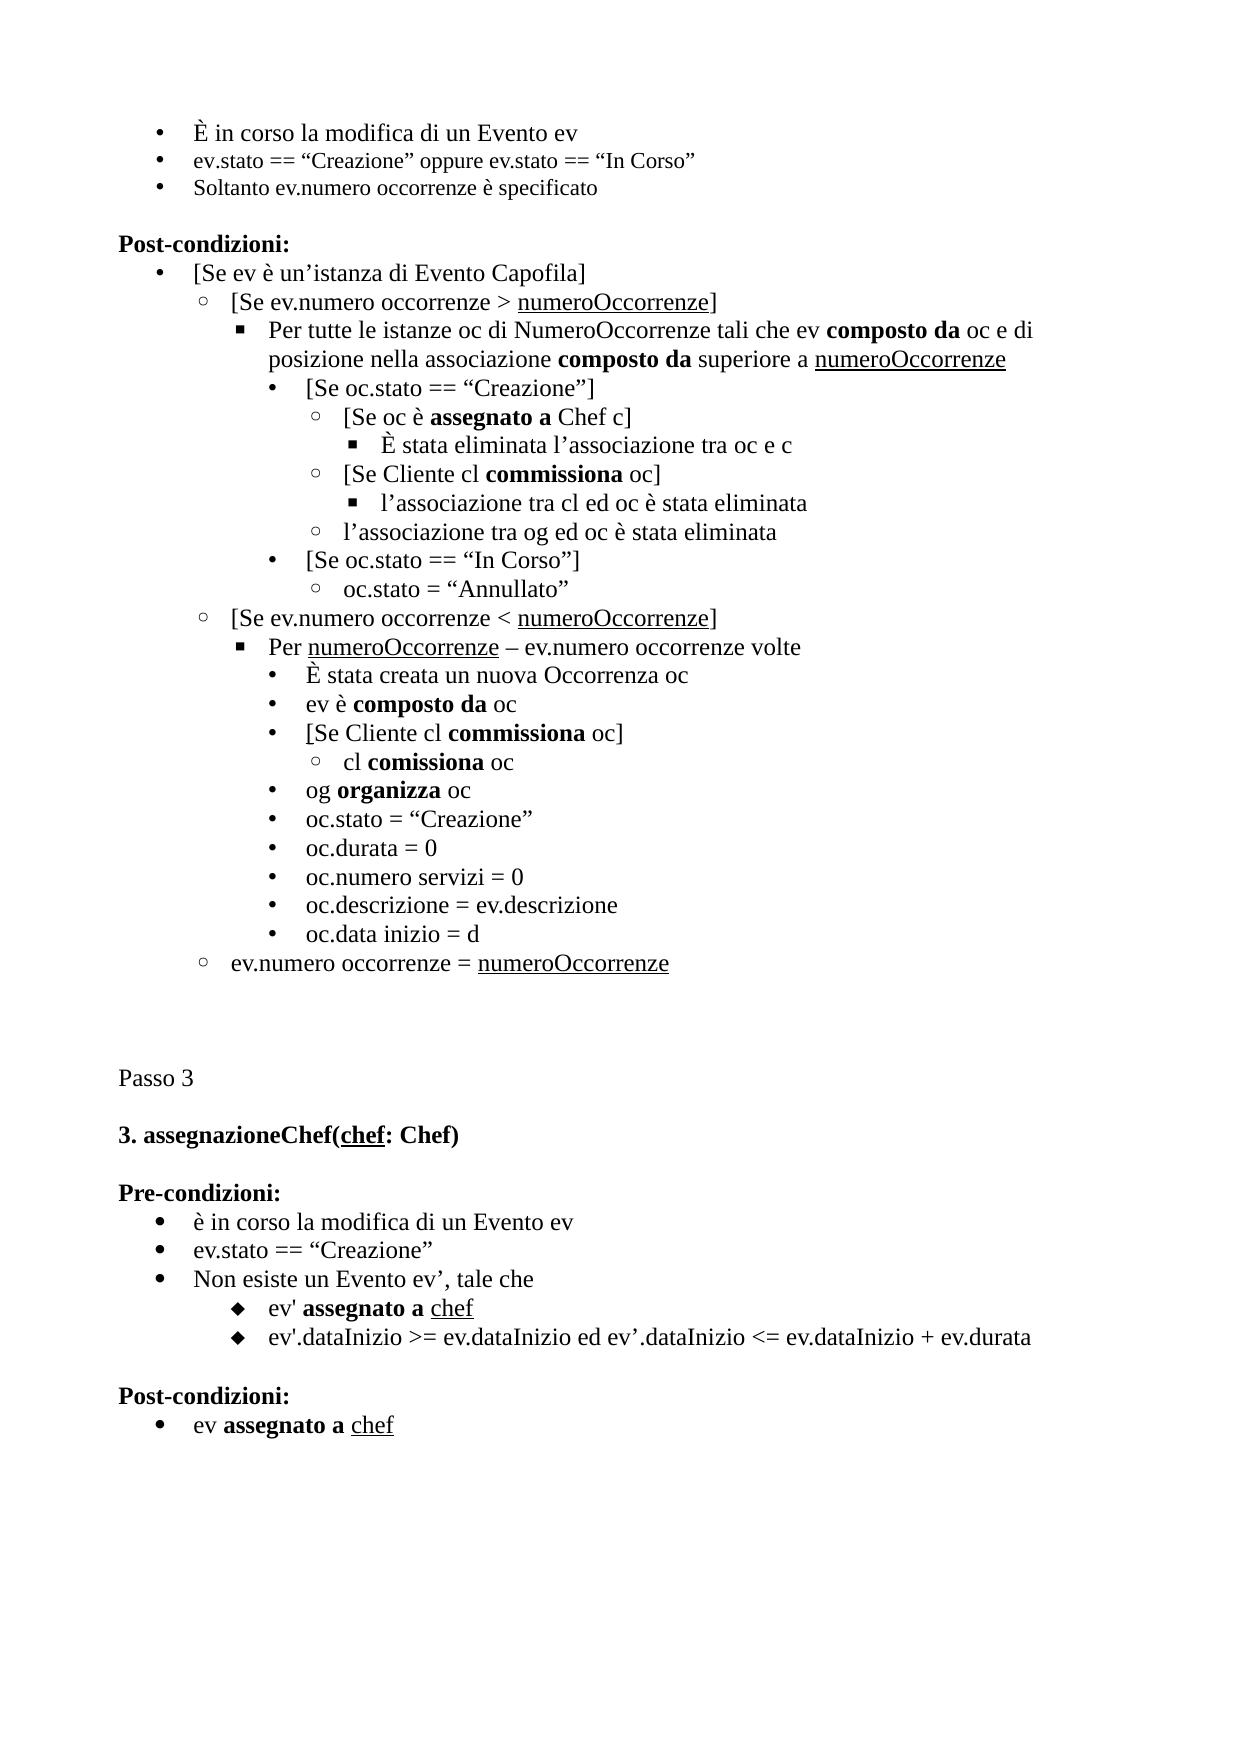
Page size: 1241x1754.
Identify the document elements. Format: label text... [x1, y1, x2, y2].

list oc.durata = 0 [268, 833, 1122, 862]
list oc.stato = “Annullato” [306, 574, 1122, 603]
list oc.stato = “Creazione” [268, 804, 1122, 833]
list l’associazione tra og ed oc è stata eliminata [306, 517, 1122, 545]
text Pre-condizioni: [118, 1178, 1122, 1207]
list oc.data inizio = d [268, 919, 1122, 948]
list og organizza oc [268, 775, 1122, 804]
list [Se oc è assegnato a Chef c] [306, 402, 1122, 430]
list ev.stato == “Creazione” oppure ev.stato == “In Corso” [156, 147, 1122, 174]
list [Se Cliente cl commissiona oc] [306, 459, 1122, 488]
list ev.numero occorrenze = numeroOccorrenze [193, 948, 1122, 977]
text Post-condizioni: [118, 1381, 1122, 1410]
list È stata eliminata l’associazione tra oc e c [343, 430, 1122, 459]
list [Se ev è un’istanza di Evento Capofila] [156, 258, 1122, 287]
list [Se ev.numero occorrenze > numeroOccorrenze] [193, 287, 1122, 315]
list Per tutte le istanze oc di NumeroOccorrenze tali che ev composto da oc e di posizione nella associazione composto da superiore a numeroOccorrenze [231, 315, 1122, 373]
list ev'.dataInizio >= ev.dataInizio ed ev’.dataInizio <= ev.dataInizio + ev.durata [231, 1322, 1122, 1350]
list ev' assegnato a chef [231, 1293, 1122, 1322]
list è in corso la modifica di un Evento ev [156, 1207, 1122, 1235]
text Post-condizioni: [118, 229, 1122, 258]
list È in corso la modifica di un Evento ev [156, 118, 1122, 147]
list È stata creata un nuova Occorrenza oc [268, 660, 1122, 689]
list Non esiste un Evento ev’, tale che [156, 1264, 1122, 1293]
list [Se ev.numero occorrenze < numeroOccorrenze] [193, 603, 1122, 632]
list [Se oc.stato == “In Corso”] [268, 545, 1122, 574]
list ev è composto da oc [268, 689, 1122, 718]
list Per numeroOccorrenze – ev.numero occorrenze volte [231, 632, 1122, 660]
text 3. assegnazioneChef(chef: Chef) [118, 1120, 1122, 1149]
list [Se Cliente cl commissiona oc] [268, 718, 1122, 747]
list cl comissiona oc [306, 747, 1122, 775]
list oc.numero servizi = 0 [268, 862, 1122, 890]
list ev.stato == “Creazione” [156, 1235, 1122, 1264]
list [Se oc.stato == “Creazione”] [268, 373, 1122, 402]
list Soltanto ev.numero occorrenze è specificato [156, 174, 1122, 200]
list oc.descrizione = ev.descrizione [268, 890, 1122, 919]
text Passo 3 [118, 1063, 1122, 1092]
list l’associazione tra cl ed oc è stata eliminata [343, 488, 1122, 517]
list ev assegnato a chef [156, 1410, 1122, 1438]
